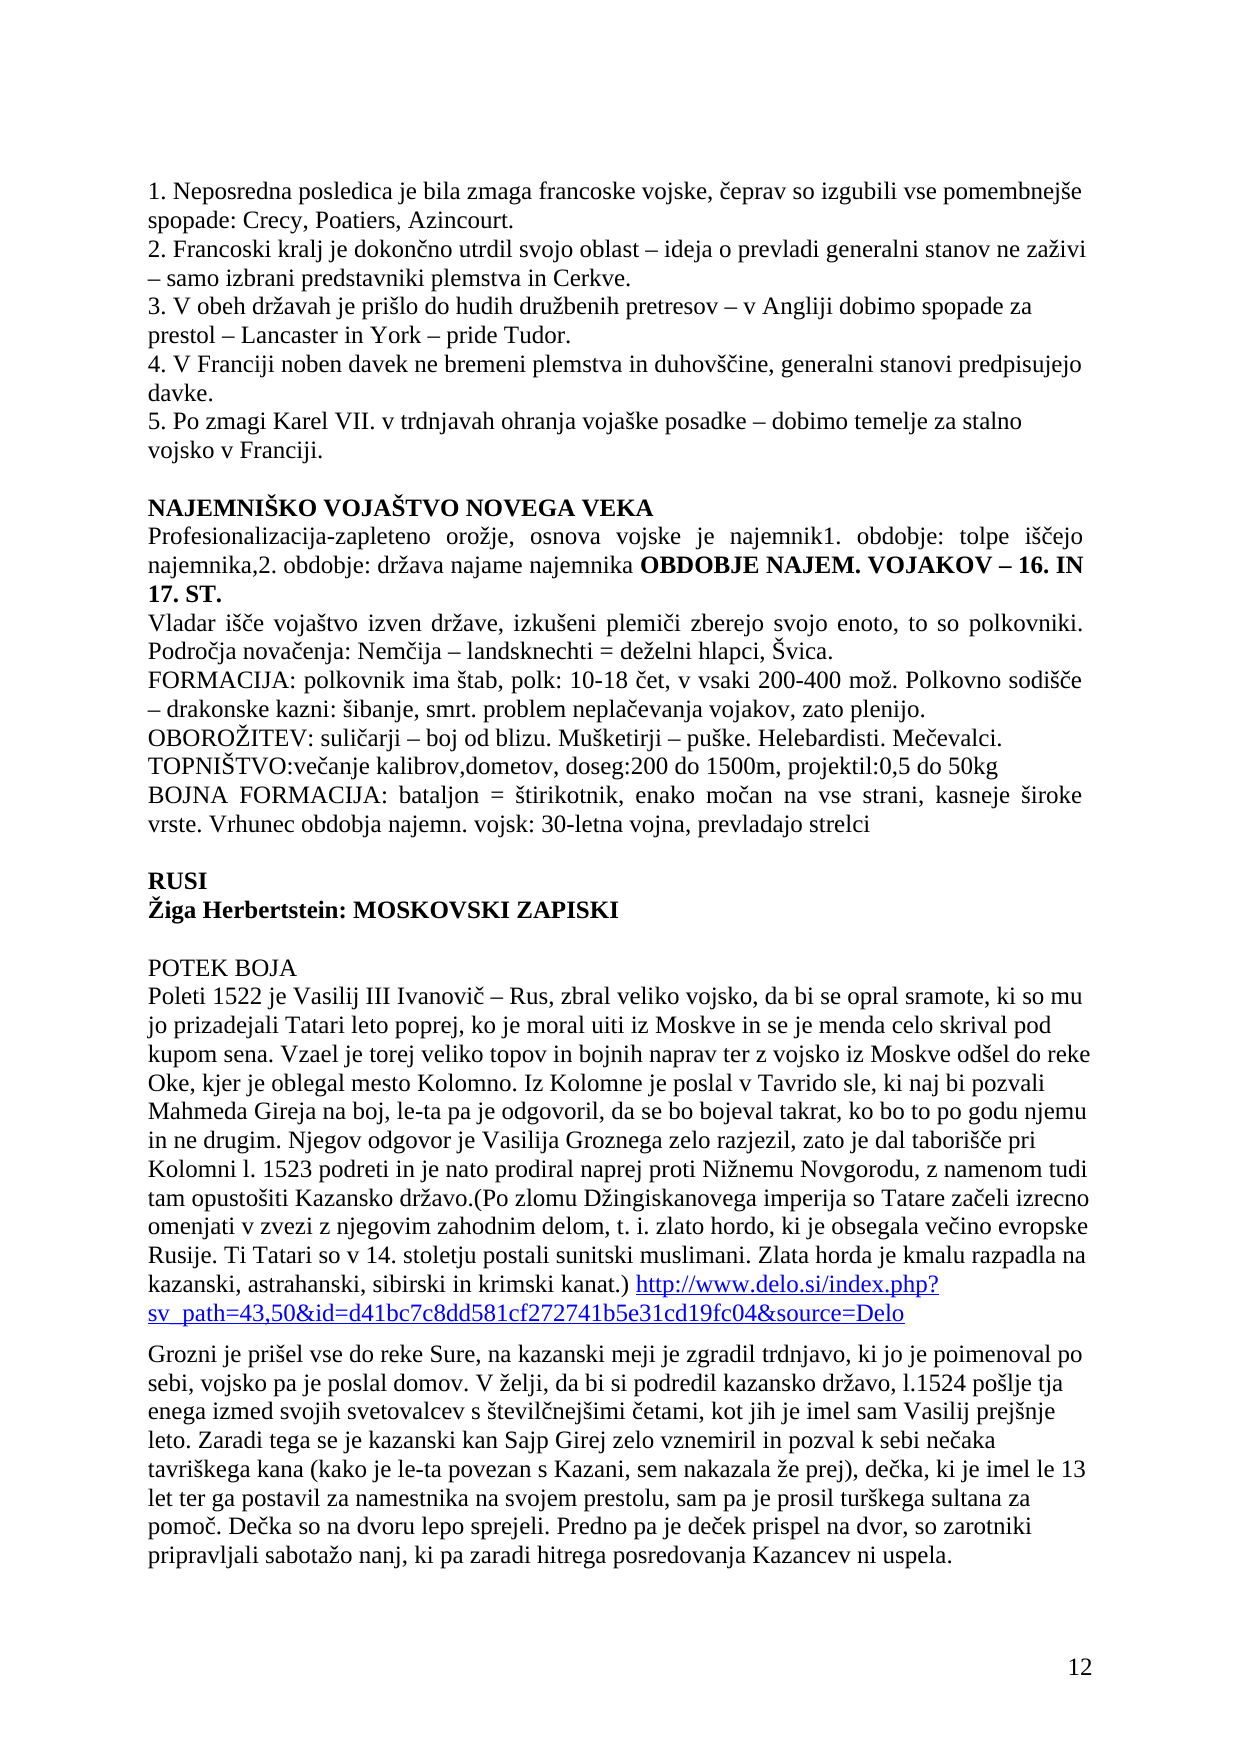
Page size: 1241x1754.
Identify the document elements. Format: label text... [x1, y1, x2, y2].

subtitle NAJEMNIŠKO VOJAŠTVO NOVEGA VEKA [148, 493, 1084, 521]
text TOPNIŠTVO:večanje kalibrov,dometov, doseg:200 do 1500m, projektil:0,5 do 50kg [148, 751, 1084, 780]
text Grozni je prišel vse do reke Sure, na kazanski meji je zgradil trdnjavo, ki jo je poimenoval po sebi, vojsko pa je poslal domov. V želji, da bi si podredil kazansko državo, l.1524 pošlje tja enega izmed svojih svetovalcev s številčnejšimi četami, kot jih je imel sam Vasilij prejšnje leto. Zaradi tega se je kazanski kan Sajp Girej zelo vznemiril in pozval k sebi nečaka tavriškega kana (kako je le-ta povezan s Kazani, sem nakazala že prej), dečka, ki je imel le 13 let ter ga postavil za namestnika na svojem prestolu, sam pa je prosil turškega sultana za pomoč. Dečka so na dvoru lepo sprejeli. Predno pa je deček prispel na dvor, so zarotniki pripravljali sabotažo nanj, ki pa zaradi hitrega posredovanja Kazancev ni uspela. [148, 1339, 1093, 1569]
subtitle RUSI [148, 866, 1093, 895]
text 1. Neposredna posledica je bila zmaga francoske vojske, čeprav so izgubili vse pomembnejše spopade: Crecy, Poatiers, Azincourt. [148, 176, 1093, 234]
text Profesionalizacija-zapleteno orožje, osnova vojske je najemnik1. obdobje: tolpe iščejo najemnika,2. obdobje: država najame najemnika OBDOBJE NAJEM. VOJAKOV – 16. IN 17. ST. [148, 521, 1084, 608]
text 3. V obeh državah je prišlo do hudih družbenih pretresov – v Angliji dobimo spopade za prestol – Lancaster in York – pride Tudor. [148, 291, 1093, 349]
text FORMACIJA: polkovnik ima štab, polk: 10-18 čet, v vsaki 200-400 mož. Polkovno sodišče – drakonske kazni: šibanje, smrt. problem neplačevanja vojakov, zato plenijo. [148, 665, 1084, 723]
text Poleti 1522 je Vasilij III Ivanovič – Rus, zbral veliko vojsko, da bi se opral sramote, ki so mu jo prizadejali Tatari leto poprej, ko je moral uiti iz Moskve in se je menda celo skrival pod kupom sena. Vzael je torej veliko topov in bojnih naprav ter z vojsko iz Moskve odšel do reke Oke, kjer je oblegal mesto Kolomno. Iz Kolomne je poslal v Tavrido sle, ki naj bi pozvali Mahmeda Gireja na boj, le-ta pa je odgovoril, da se bo bojeval takrat, ko bo to po godu njemu in ne drugim. Njegov odgovor je Vasilija Groznega zelo razjezil, zato je dal taborišče pri Kolomni l. 1523 podreti in je nato prodiral naprej proti Nižnemu Novgorodu, z namenom tudi tam opustošiti Kazansko državo.(Po zlomu Džingiskanovega imperija so Tatare začeli izrecno omenjati v zvezi z njegovim zahodnim delom, t. i. zlato hordo, ki je obsegala večino evropske Rusije. Ti Tatari so v 14. stoletju postali sunitski muslimani. Zlata horda je kmalu razpadla na kazanski, astrahanski, sibirski in krimski kanat.) http://www.delo.si/index.php?sv_path=43,50&id=d41bc7c8dd581cf272741b5e31cd19fc04&source=Delo [148, 981, 1093, 1326]
subtitle Žiga Herbertstein: MOSKOVSKI ZAPISKI [148, 895, 1093, 924]
text 2. Francoski kralj je dokončno utrdil svojo oblast – ideja o prevladi generalni stanov ne zaživi – samo izbrani predstavniki plemstva in Cerkve. [148, 234, 1093, 291]
text 4. V Franciji noben davek ne bremeni plemstva in duhovščine, generalni stanovi predpisujejo davke. [148, 349, 1093, 406]
text POTEK BOJA [148, 953, 1093, 981]
text BOJNA FORMACIJA: bataljon = štirikotnik, enako močan na vse strani, kasneje široke vrste. Vrhunec obdobja najemn. vojsk: 30-letna vojna, prevladajo strelci [148, 780, 1084, 838]
text Vladar išče vojaštvo izven države, izkušeni plemiči zberejo svojo enoto, to so polkovniki. Področja novačenja: Nemčija – landsknechti = deželni hlapci, Švica. [148, 608, 1084, 665]
text OBOROŽITEV: suličarji – boj od blizu. Mušketirji – puške. Helebardisti. Mečevalci. [148, 723, 1084, 751]
text 5. Po zmagi Karel VII. v trdnjavah ohranja vojaške posadke – dobimo temelje za stalno vojsko v Franciji. [148, 406, 1093, 464]
